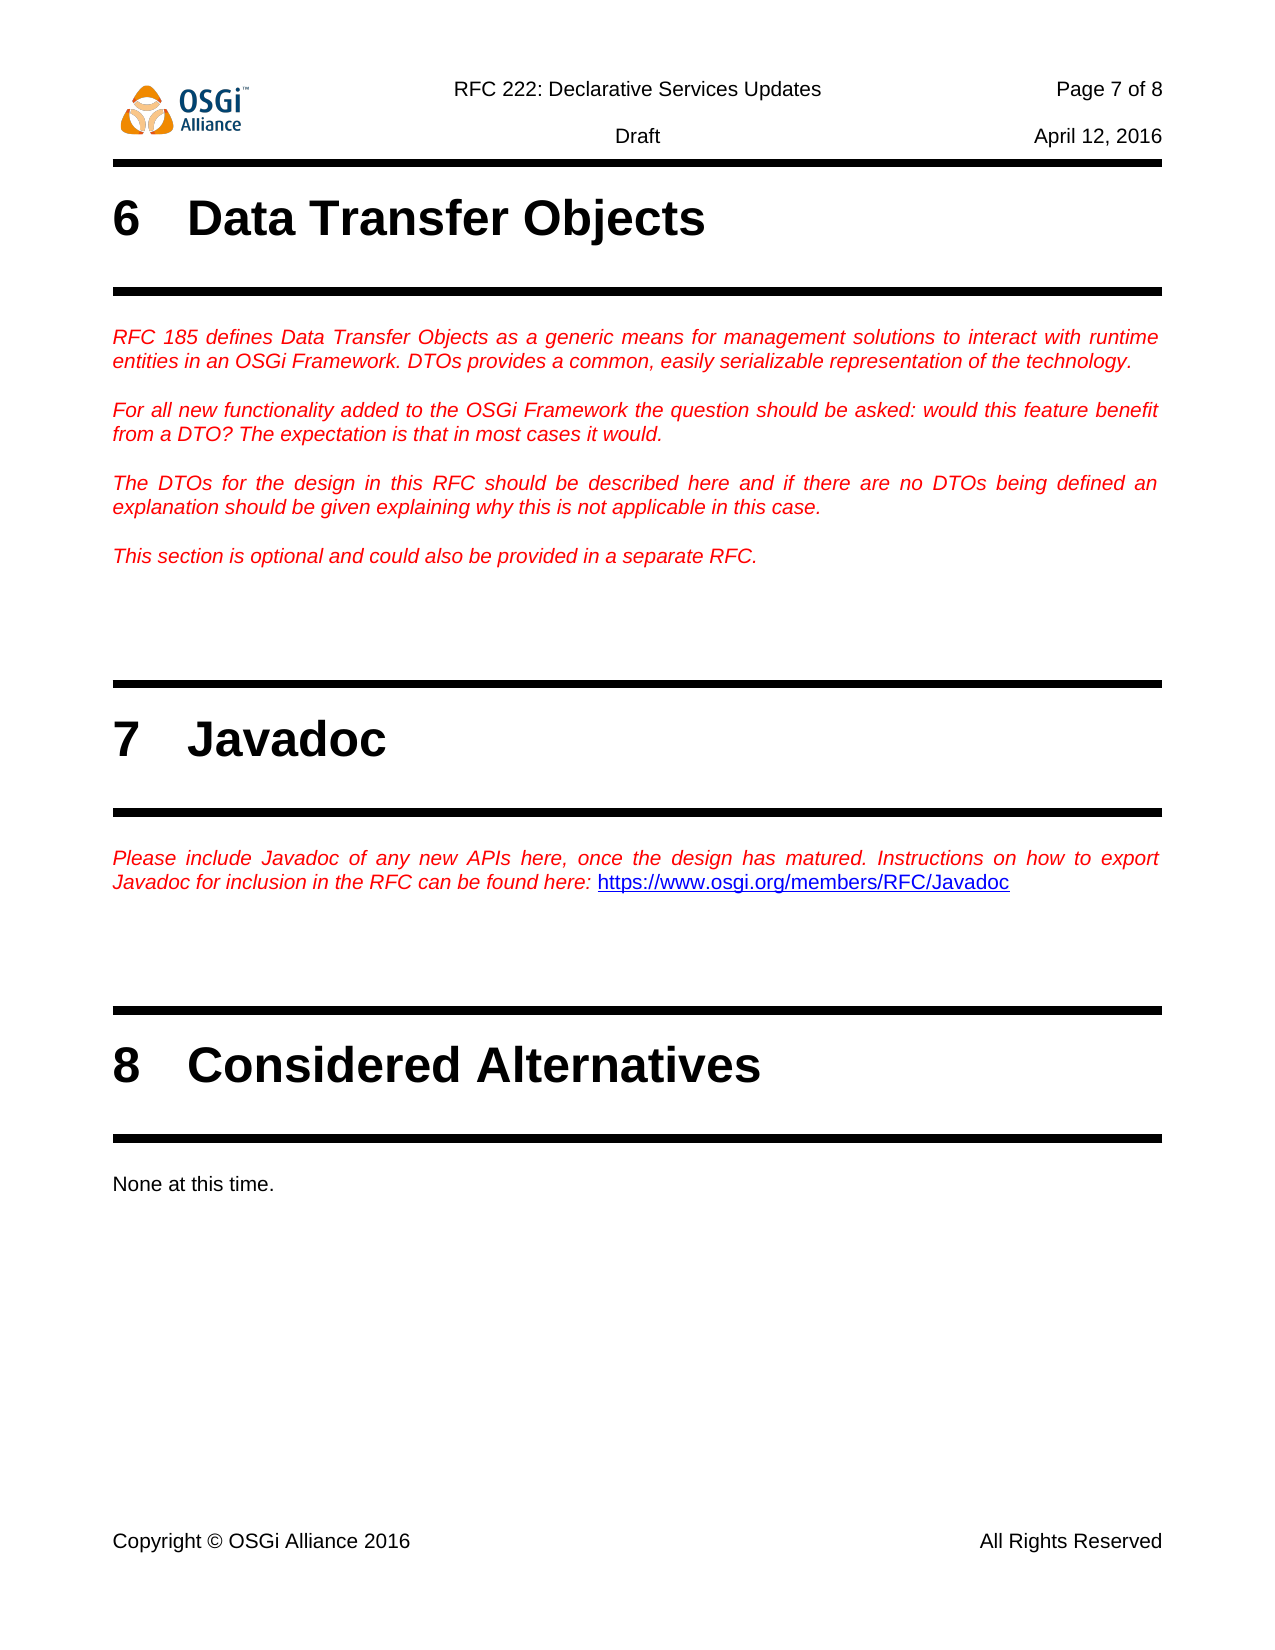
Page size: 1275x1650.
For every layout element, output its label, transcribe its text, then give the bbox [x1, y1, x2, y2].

subtitle Javadoc [112, 681, 1162, 817]
text This section is optional and could also be provided in a separate RFC. [112, 543, 1162, 567]
subtitle Considered Alternatives [112, 1007, 1162, 1143]
subtitle Data Transfer Objects [112, 160, 1162, 296]
text None at this time. [112, 1172, 1162, 1196]
text Please include Javadoc of any new APIs here, once the design has matured. Instructions on how to export Javadoc for inclusion in the RFC can be found here: https://www.osgi.org/members/RFC/Javadoc [112, 846, 1162, 894]
text For all new functionality added to the OSGi Framework the question should be asked: would this feature benefit from a DTO? The expectation is that in most cases it would. [112, 398, 1162, 446]
picture [113, 78, 257, 142]
text RFC 185 defines Data Transfer Objects as a generic means for management solutions to interact with runtime entities in an OSGi Framework. DTOs provides a common, easily serializable representation of the technology. [112, 325, 1162, 373]
text The DTOs for the design in this RFC should be described here and if there are no DTOs being defined an explanation should be given explaining why this is not applicable in this case. [112, 471, 1162, 518]
